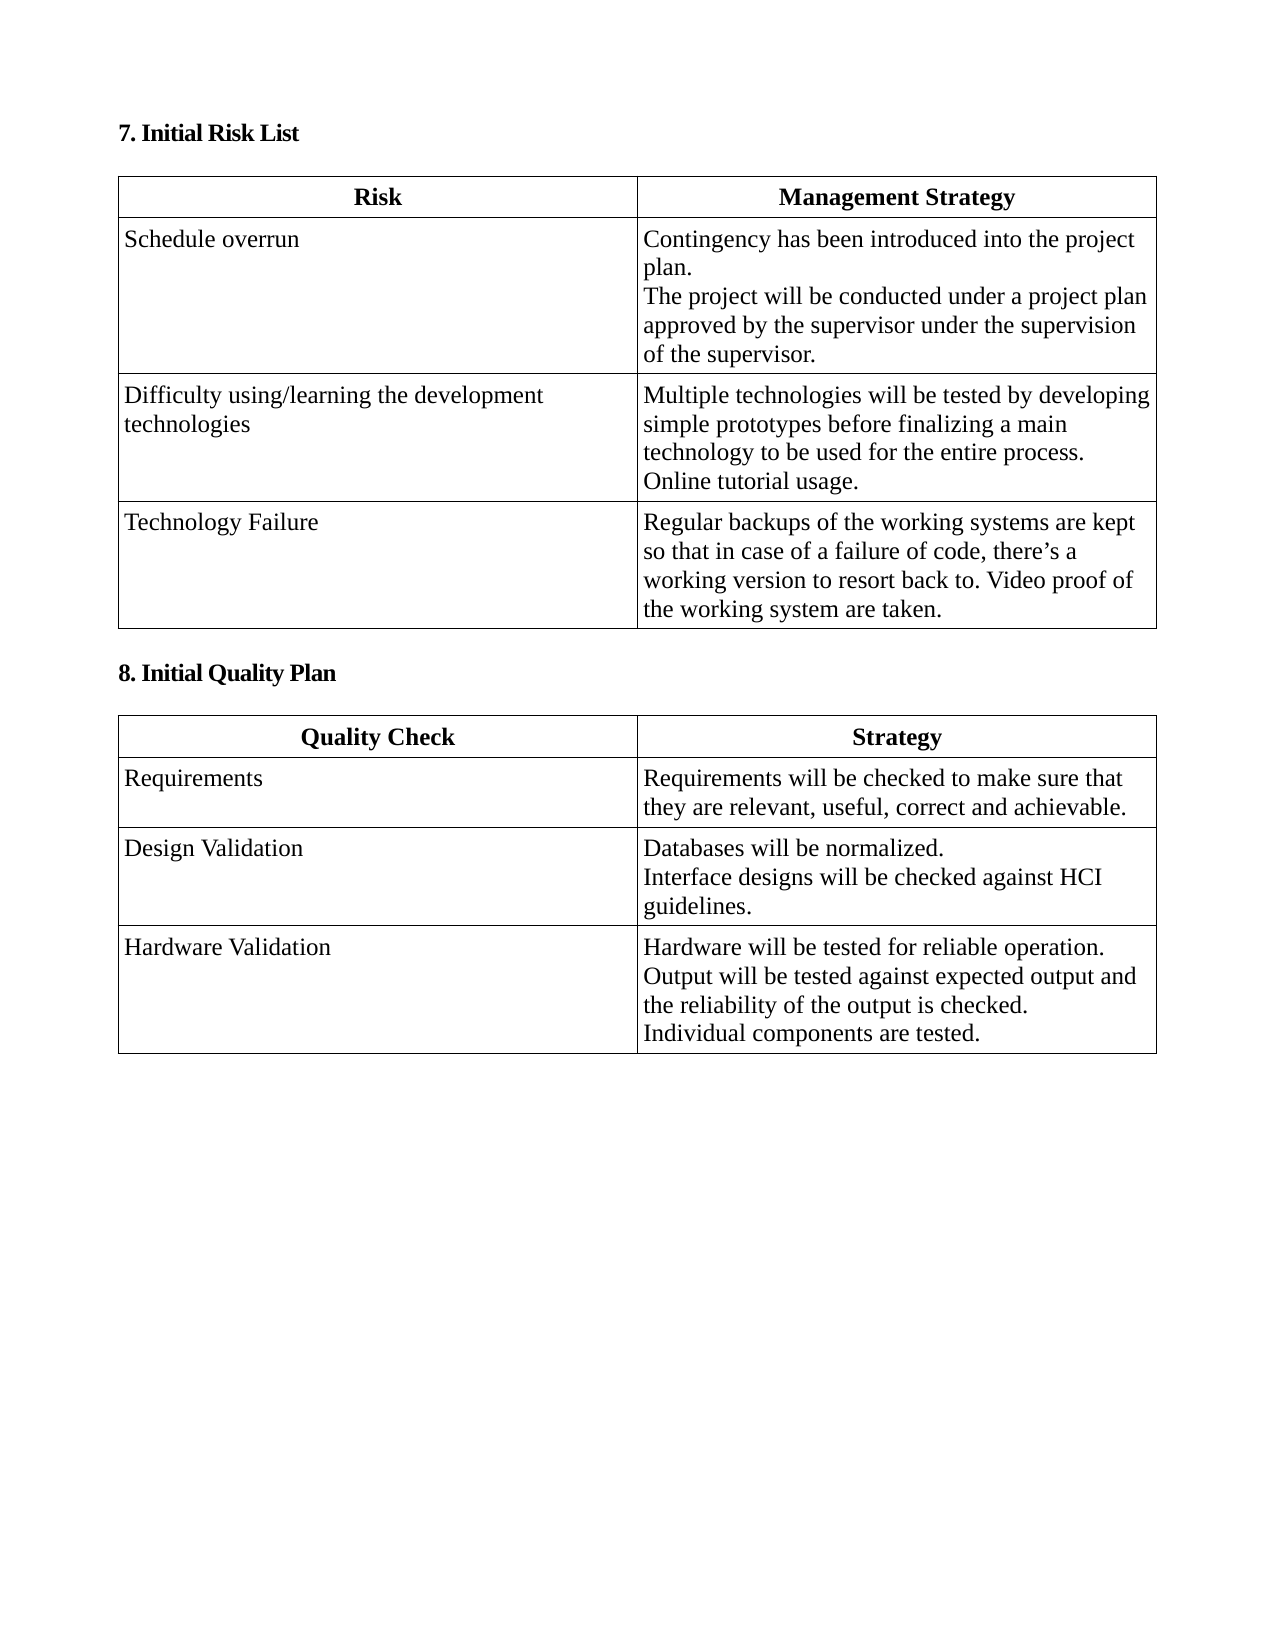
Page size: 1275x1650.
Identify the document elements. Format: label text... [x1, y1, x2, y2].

table_cell Technology Failure [119, 502, 637, 628]
text 7. Initial Risk List [118, 118, 1157, 147]
table_header Quality Check [119, 716, 637, 757]
table_header Strategy [638, 716, 1156, 757]
table_cell Contingency has been introduced into the project plan. The project will be conducted under a project plan approved by the supervisor under the supervision of the supervisor. [638, 218, 1156, 373]
table_cell Requirements [119, 758, 637, 827]
text 8. Initial Quality Plan [118, 658, 1157, 687]
table_cell Schedule overrun [119, 218, 637, 373]
table_cell Regular backups of the working systems are kept so that in case of a failure of code, there’s a working version to resort back to. Video proof of the working system are taken. [638, 502, 1156, 628]
table_header Risk [119, 177, 637, 217]
table_cell Databases will be normalized. Interface designs will be checked against HCI guidelines. [638, 828, 1156, 925]
table_cell Requirements will be checked to make sure that they are relevant, useful, correct and achievable. [638, 758, 1156, 827]
table_cell Multiple technologies will be tested by developing simple prototypes before finalizing a main technology to be used for the entire process. Online tutorial usage. [638, 374, 1156, 501]
table_header Management Strategy [638, 177, 1156, 217]
table_cell Design Validation [119, 828, 637, 925]
table_cell Hardware Validation [119, 926, 637, 1053]
table_cell Hardware will be tested for reliable operation. Output will be tested against expected output and the reliability of the output is checked. Individual components are tested. [638, 926, 1156, 1053]
table_cell Difficulty using/learning the development technologies [119, 374, 637, 501]
